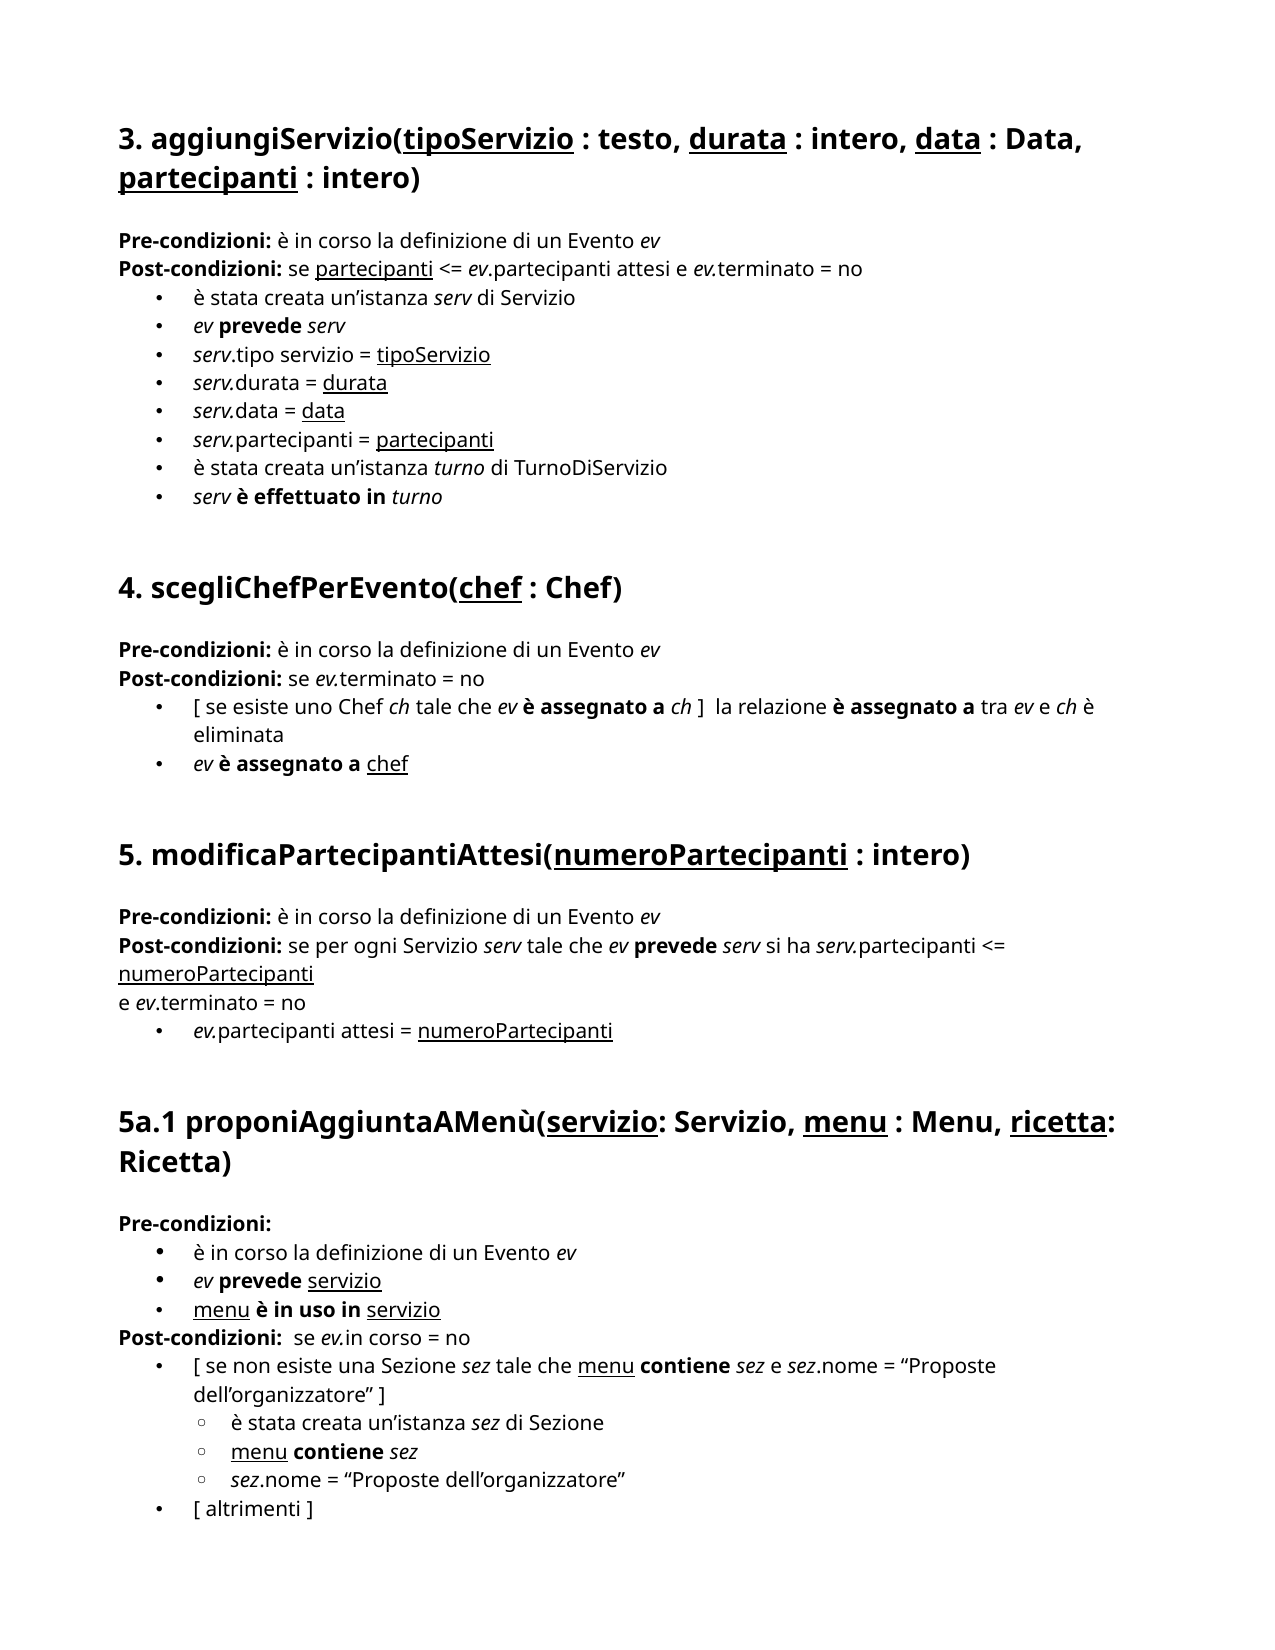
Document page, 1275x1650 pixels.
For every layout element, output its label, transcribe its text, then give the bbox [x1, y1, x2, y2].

list serv.durata = durata [156, 368, 1157, 397]
list menu è in uso in servizio [156, 1295, 1157, 1323]
list ev prevede servizio [156, 1266, 1157, 1295]
list [ altrimenti ] [156, 1494, 1157, 1522]
list serv.partecipanti = partecipanti [156, 425, 1157, 453]
text 3. aggiungiServizio(tipoServizio : testo, durata : intero, data : Data, partecipanti : intero) [118, 118, 1157, 197]
text Post-condizioni: se ev.terminato = no [118, 664, 1157, 692]
text Pre-condizioni: è in corso la definizione di un Evento ev [118, 902, 1157, 931]
list è stata creata un’istanza serv di Servizio [156, 283, 1157, 311]
list serv è effettuato in turno [156, 482, 1157, 510]
list sez.nome = “Proposte dell’organizzatore” [193, 1465, 1157, 1494]
list serv.data = data [156, 397, 1157, 425]
text 4. scegliChefPerEvento(chef : Chef) [118, 567, 1157, 607]
list [ se non esiste una Sezione sez tale che menu contiene sez e sez.nome = “Proposte dell’organizzatore” ] [156, 1352, 1157, 1408]
text Pre-condizioni: [118, 1209, 1157, 1238]
text Post-condizioni: se ev.in corso = no [118, 1323, 1157, 1352]
list è in corso la definizione di un Evento ev [156, 1238, 1157, 1266]
list [ se esiste uno Chef ch tale che ev è assegnato a ch ] la relazione è assegnato a tra ev e ch è eliminata [156, 692, 1157, 749]
list ev è assegnato a chef [156, 749, 1157, 777]
text Pre-condizioni: è in corso la definizione di un Evento ev [118, 226, 1157, 254]
text 5. modificaPartecipantiAttesi(numeroPartecipanti : intero) [118, 834, 1157, 874]
list è stata creata un’istanza sez di Sezione [193, 1408, 1157, 1437]
text e ev.terminato = no [118, 988, 1157, 1016]
text Post-condizioni: se partecipanti <= ev.partecipanti attesi e ev.terminato = no [118, 254, 1157, 283]
list serv.tipo servizio = tipoServizio [156, 340, 1157, 368]
list è stata creata un’istanza turno di TurnoDiServizio [156, 453, 1157, 482]
text 5a.1 proponiAggiuntaAMenù(servizio: Servizio, menu : Menu, ricetta: Ricetta) [118, 1102, 1157, 1181]
list menu contiene sez [193, 1437, 1157, 1465]
list ev prevede serv [156, 311, 1157, 340]
text Pre-condizioni: è in corso la definizione di un Evento ev [118, 635, 1157, 664]
text Post-condizioni: se per ogni Servizio serv tale che ev prevede serv si ha serv.partecipanti <= numeroPartecipanti [118, 931, 1157, 988]
list ev.partecipanti attesi = numeroPartecipanti [156, 1016, 1157, 1045]
